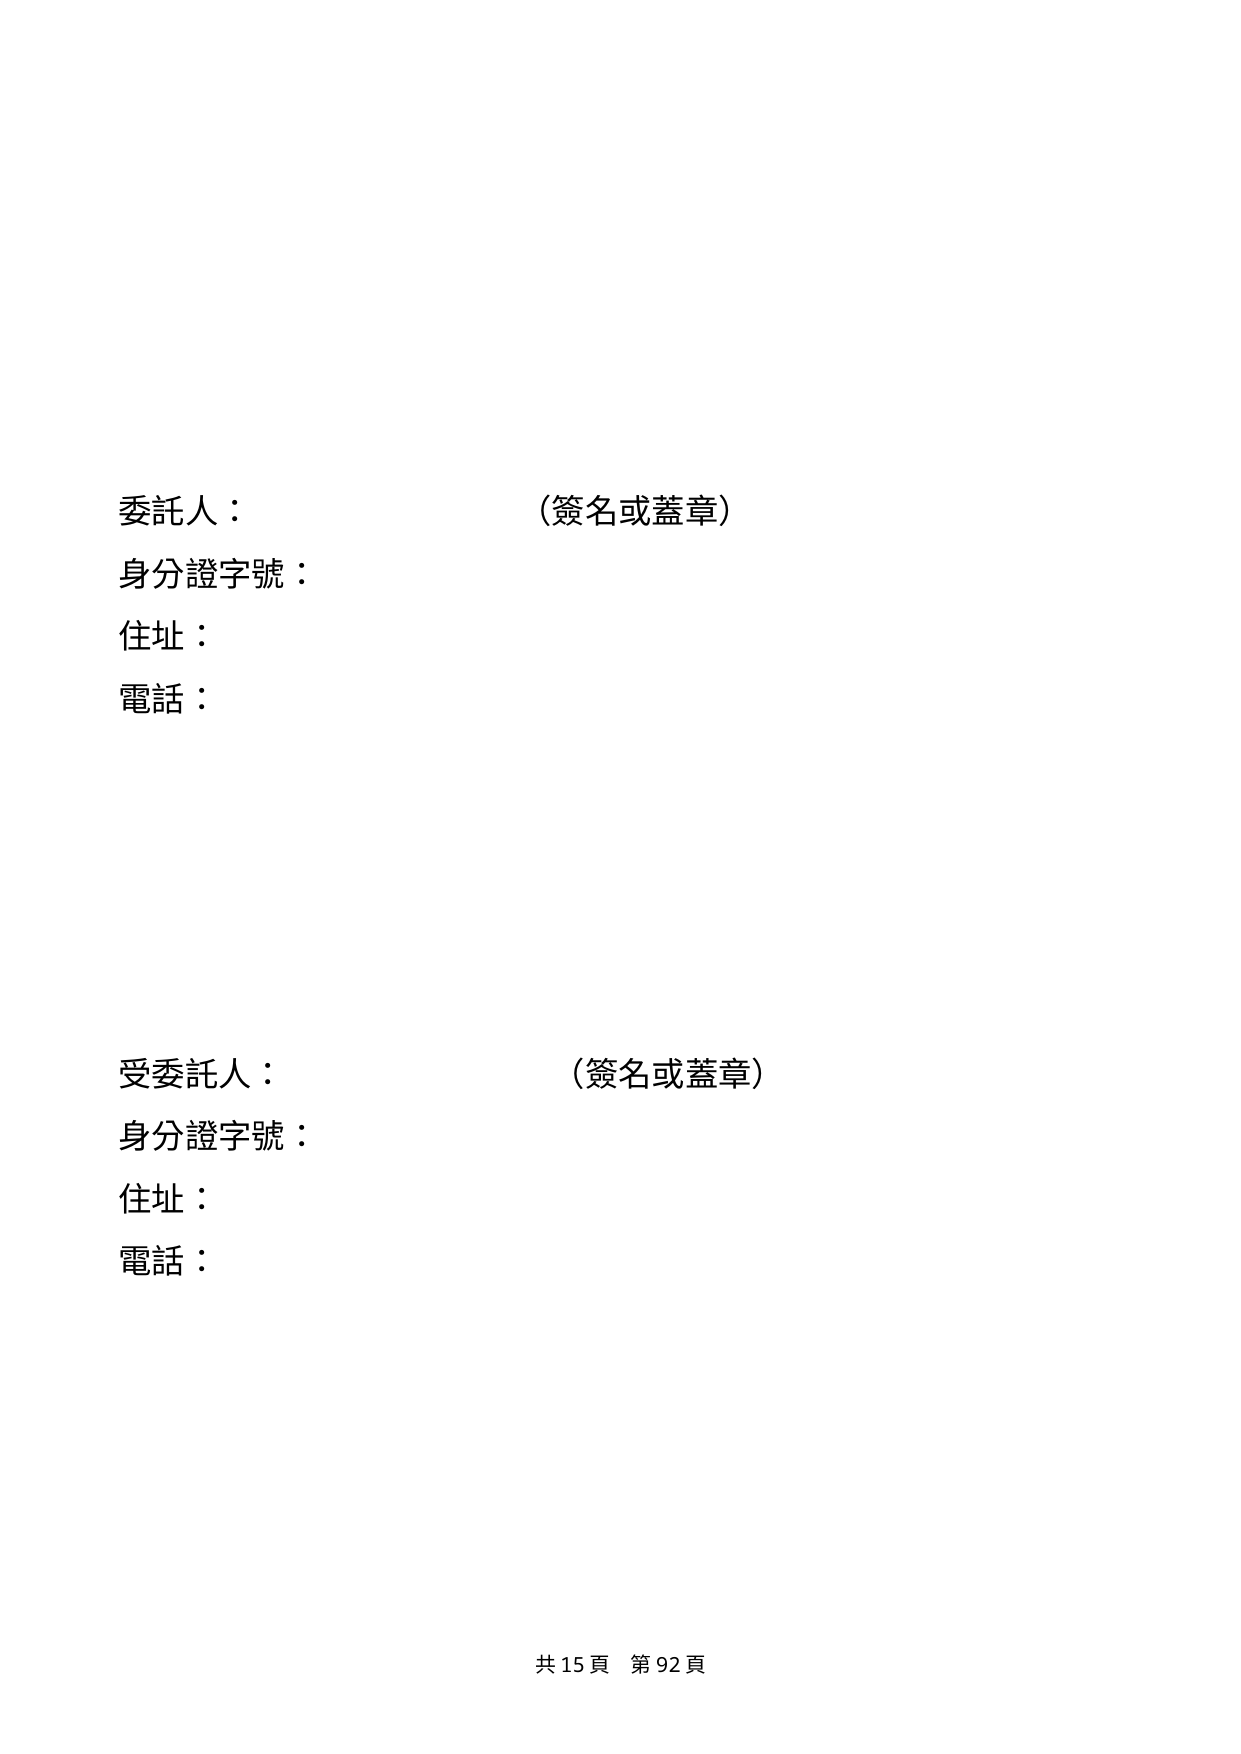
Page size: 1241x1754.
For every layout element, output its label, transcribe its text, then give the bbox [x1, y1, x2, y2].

text 委託人： （簽名或蓋章） [118, 468, 1122, 530]
text 身分證字號： [118, 1093, 1122, 1155]
text 受委託人： （簽名或蓋章） [118, 1030, 1122, 1093]
text 住址： [118, 1155, 1122, 1218]
text 電話： [118, 1218, 1122, 1280]
text 身分證字號： [118, 530, 1122, 593]
text 電話： [118, 655, 1122, 718]
text 住址： [118, 593, 1122, 655]
